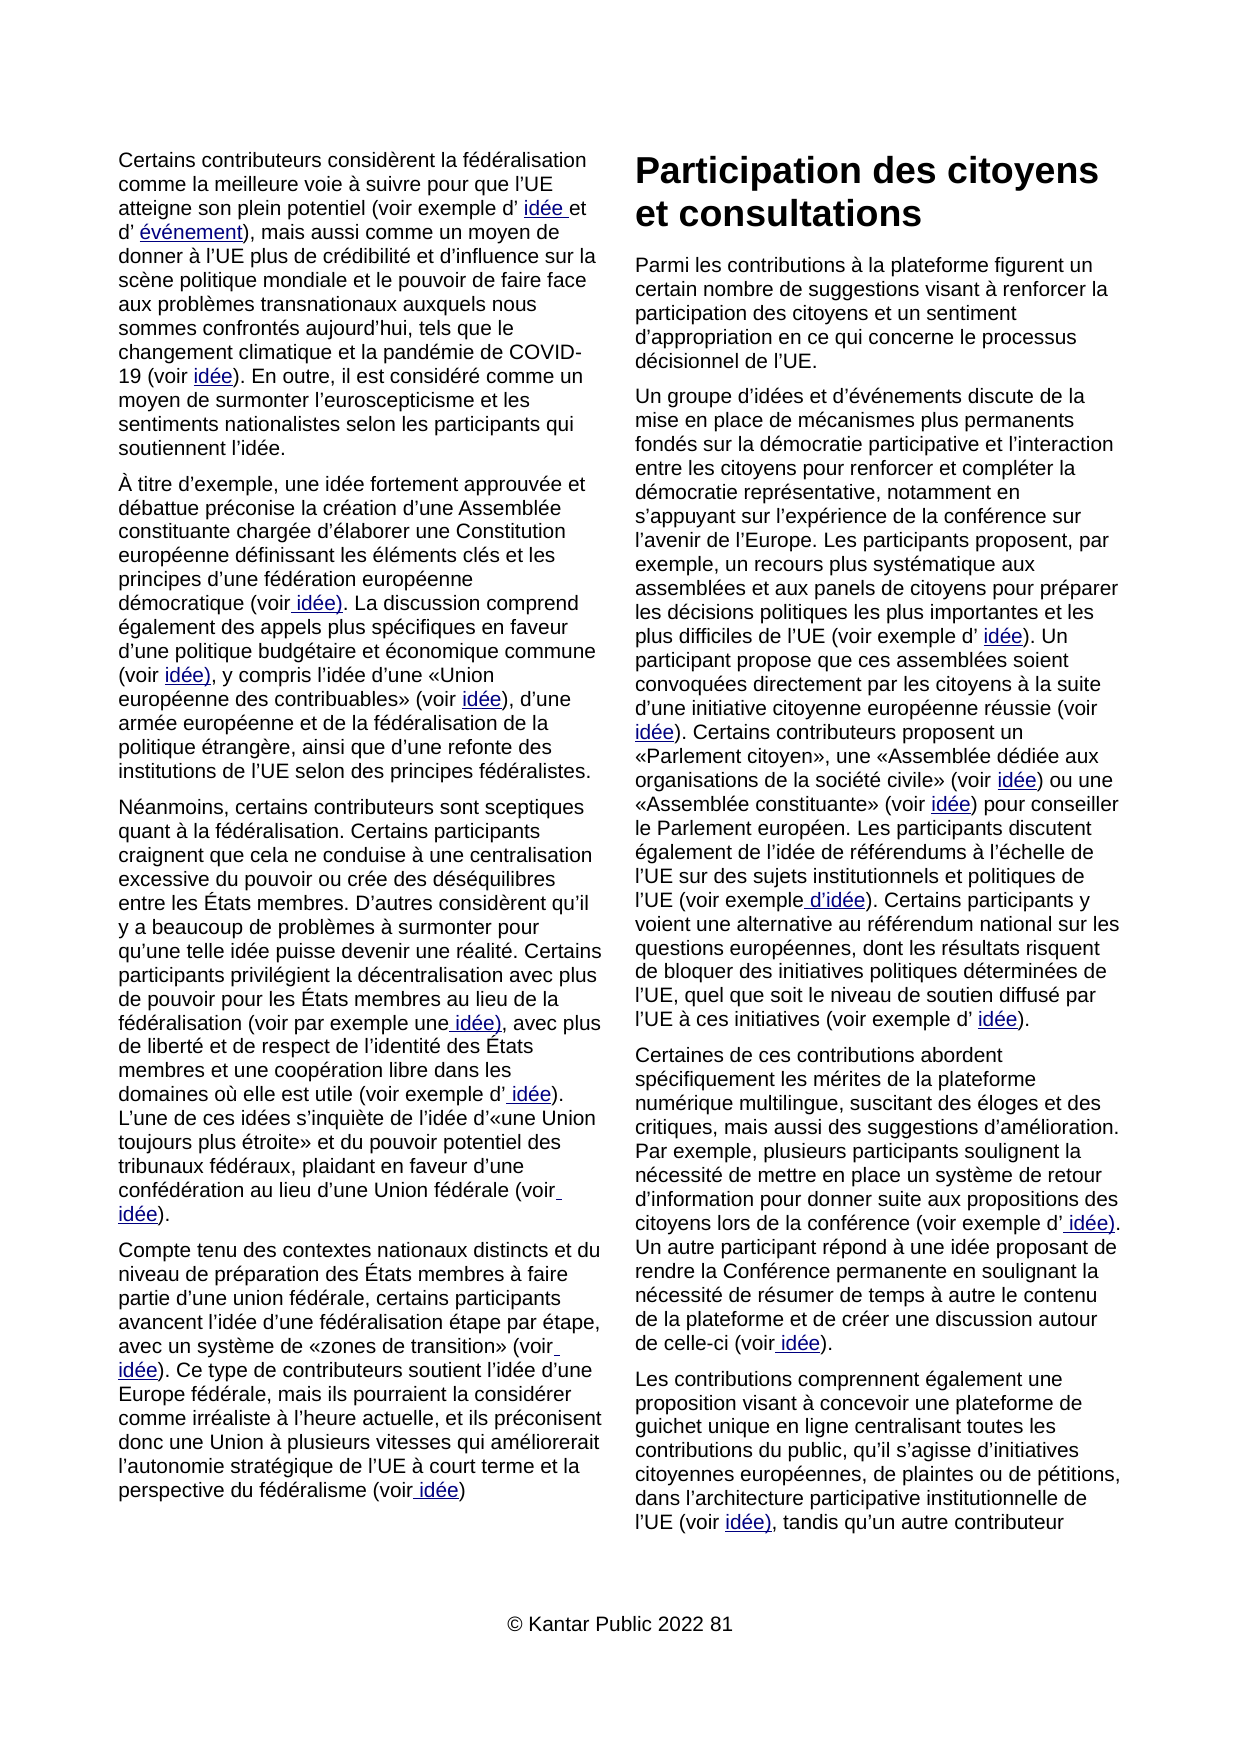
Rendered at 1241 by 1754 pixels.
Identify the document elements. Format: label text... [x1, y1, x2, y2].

text Parmi les contributions à la plateforme figurent un certain nombre de suggestions visant à renforcer la participation des citoyens et un sentiment d’appropriation en ce qui concerne le processus décisionnel de l’UE. [635, 253, 1122, 372]
text Certains contributeurs considèrent la fédéralisation comme la meilleure voie à suivre pour que l’UE atteigne son plein potentiel (voir exemple d’ idée et d’ événement), mais aussi comme un moyen de donner à l’UE plus de crédibilité et d’influence sur la scène politique mondiale et le pouvoir de faire face aux problèmes transnationaux auxquels nous sommes confrontés aujourd’hui, tels que le changement climatique et la pandémie de COVID-19 (voir idée). En outre, il est considéré comme un moyen de surmonter l’euroscepticisme et les sentiments nationalistes selon les participants qui soutiennent l’idée. [118, 148, 605, 459]
text Un groupe d’idées et d’événements discute de la mise en place de mécanismes plus permanents fondés sur la démocratie participative et l’interaction entre les citoyens pour renforcer et compléter la démocratie représentative, notamment en s’appuyant sur l’expérience de la conférence sur l’avenir de l’Europe. Les participants proposent, par exemple, un recours plus systématique aux assemblées et aux panels de citoyens pour préparer les décisions politiques les plus importantes et les plus difficiles de l’UE (voir exemple d’ idée). Un participant propose que ces assemblées soient convoquées directement par les citoyens à la suite d’une initiative citoyenne européenne réussie (voir idée). Certains contributeurs proposent un «Parlement citoyen», une «Assemblée dédiée aux organisations de la société civile» (voir idée) ou une «Assemblée constituante» (voir idée) pour conseiller le Parlement européen. Les participants discutent également de l’idée de référendums à l’échelle de l’UE sur des sujets institutionnels et politiques de l’UE (voir exemple d’idée). Certains participants y voient une alternative au référendum national sur les questions européennes, dont les résultats risquent de bloquer des initiatives politiques déterminées de l’UE, quel que soit le niveau de soutien diffusé par l’UE à ces initiatives (voir exemple d’ idée). [635, 384, 1122, 1031]
text Néanmoins, certains contributeurs sont sceptiques quant à la fédéralisation. Certains participants craignent que cela ne conduise à une centralisation excessive du pouvoir ou crée des déséquilibres entre les États membres. D’autres considèrent qu’il y a beaucoup de problèmes à surmonter pour qu’une telle idée puisse devenir une réalité. Certains participants privilégient la décentralisation avec plus de pouvoir pour les États membres au lieu de la fédéralisation (voir par exemple une idée), avec plus de liberté et de respect de l’identité des États membres et une coopération libre dans les domaines où elle est utile (voir exemple d’ idée). L’une de ces idées s’inquiète de l’idée d’«une Union toujours plus étroite» et du pouvoir potentiel des tribunaux fédéraux, plaidant en faveur d’une confédération au lieu d’une Union fédérale (voir idée). [118, 795, 605, 1226]
text À titre d’exemple, une idée fortement approuvée et débattue préconise la création d’une Assemblée constituante chargée d’élaborer une Constitution européenne définissant les éléments clés et les principes d’une fédération européenne démocratique (voir idée). La discussion comprend également des appels plus spécifiques en faveur d’une politique budgétaire et économique commune (voir idée), y compris l’idée d’une «Union européenne des contribuables» (voir idée), d’une armée européenne et de la fédéralisation de la politique étrangère, ainsi que d’une refonte des institutions de l’UE selon des principes fédéralistes. [118, 471, 605, 783]
text Certaines de ces contributions abordent spécifiquement les mérites de la plateforme numérique multilingue, suscitant des éloges et des critiques, mais aussi des suggestions d’amélioration. Par exemple, plusieurs participants soulignent la nécessité de mettre en place un système de retour d’information pour donner suite aux propositions des citoyens lors de la conférence (voir exemple d’ idée). Un autre participant répond à une idée proposant de rendre la Conférence permanente en soulignant la nécessité de résumer de temps à autre le contenu de la plateforme et de créer une discussion autour de celle-ci (voir idée). [635, 1043, 1122, 1354]
subtitle Participation des citoyens et consultations [635, 148, 1122, 234]
text Les contributions comprennent également une proposition visant à concevoir une plateforme de guichet unique en ligne centralisant toutes les contributions du public, qu’il s’agisse d’initiatives citoyennes européennes, de plaintes ou de pétitions, dans l’architecture participative institutionnelle de l’UE (voir idée), tandis qu’un autre contributeur [635, 1366, 1122, 1534]
text Compte tenu des contextes nationaux distincts et du niveau de préparation des États membres à faire partie d’une union fédérale, certains participants avancent l’idée d’une fédéralisation étape par étape, avec un système de «zones de transition» (voir idée). Ce type de contributeurs soutient l’idée d’une Europe fédérale, mais ils pourraient la considérer comme irréaliste à l’heure actuelle, et ils préconisent donc une Union à plusieurs vitesses qui améliorerait l’autonomie stratégique de l’UE à court terme et la perspective du fédéralisme (voir idée) [118, 1238, 605, 1501]
